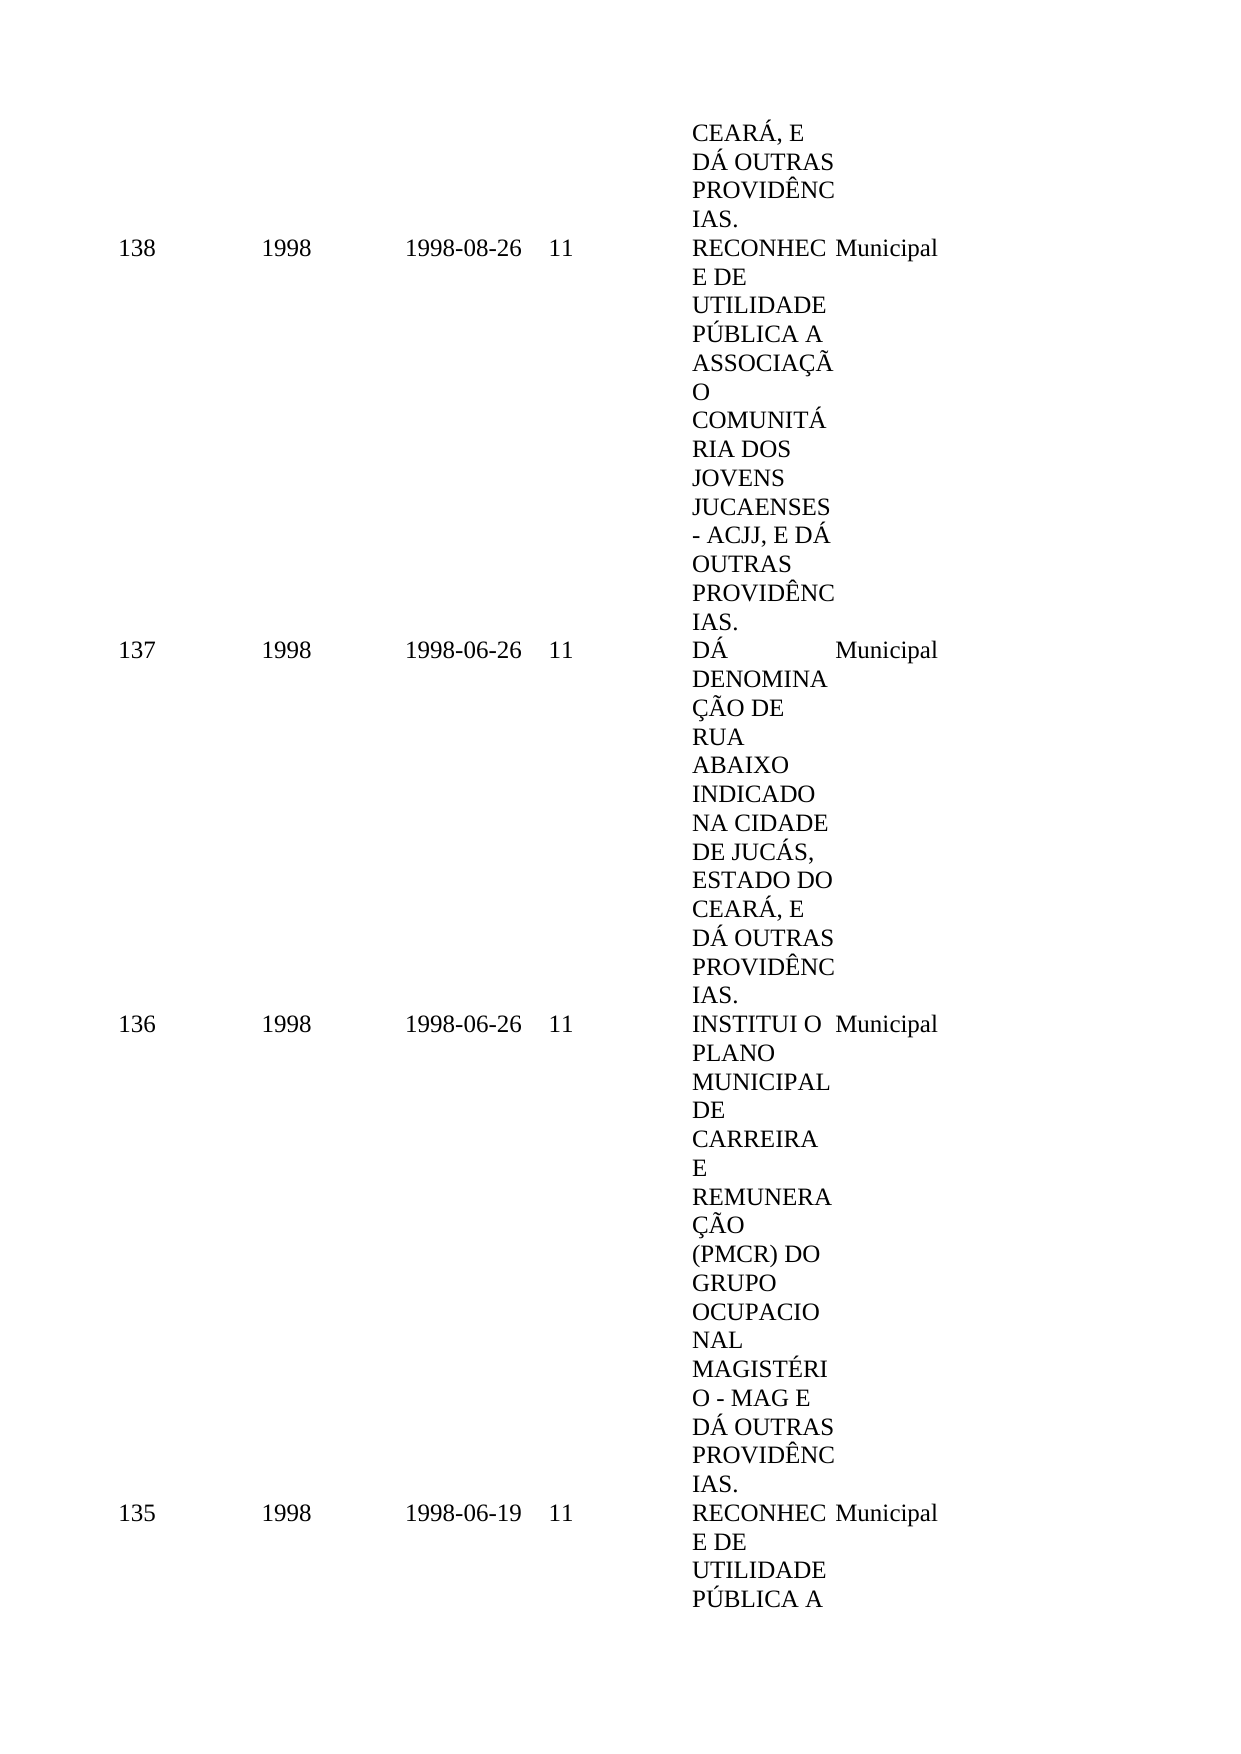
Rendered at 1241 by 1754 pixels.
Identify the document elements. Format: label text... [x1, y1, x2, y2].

table_cell 138 [118, 233, 261, 636]
table_cell [979, 118, 1122, 233]
table_cell [835, 118, 979, 233]
table_cell RECONHECE DE UTILIDADE PÚBLICA A ASSOCIAÇÃO COMUNITÁRIA DOS JOVENS JUCAENSES - ACJJ, E DÁ OUTRAS PROVIDÊNCIAS. [692, 233, 835, 636]
table_cell Municipal [835, 636, 979, 1009]
table_cell Municipal [835, 233, 979, 636]
table_cell Municipal [835, 1009, 979, 1498]
table_cell 11 [548, 1498, 692, 1613]
table_cell 1998 [261, 1009, 405, 1498]
table_cell [405, 118, 548, 233]
table_cell [979, 636, 1122, 1009]
table_cell 1998 [261, 233, 405, 636]
table_cell 1998 [261, 636, 405, 1009]
table_cell 1998-06-26 [405, 636, 548, 1009]
table_cell 137 [118, 636, 261, 1009]
table_cell [261, 118, 405, 233]
table_cell 1998-06-19 [405, 1498, 548, 1613]
table_cell [979, 233, 1122, 636]
table_cell 11 [548, 233, 692, 636]
table_cell [979, 1498, 1122, 1613]
table_cell DÁ DENOMINAÇÃO DE RUA ABAIXO INDICADO NA CIDADE DE JUCÁS, ESTADO DO CEARÁ, E DÁ OUTRAS PROVIDÊNCIAS. [692, 636, 835, 1009]
table_cell [548, 118, 692, 233]
table_cell [118, 118, 261, 233]
table_cell 1998-06-26 [405, 1009, 548, 1498]
table_cell 135 [118, 1498, 261, 1613]
table_cell 1998-08-26 [405, 233, 548, 636]
table_cell [979, 1009, 1122, 1498]
table_cell 1998 [261, 1498, 405, 1613]
table_cell CEARÁ, E DÁ OUTRAS PROVIDÊNCIAS. [692, 118, 835, 233]
table_cell RECONHECE DE UTILIDADE PÚBLICA A [692, 1498, 835, 1613]
table_cell Municipal [835, 1498, 979, 1613]
table_cell 11 [548, 1009, 692, 1498]
table_cell INSTITUI O PLANO MUNICIPAL DE CARREIRA E REMUNERAÇÃO (PMCR) DO GRUPO OCUPACIONAL MAGISTÉRIO - MAG E DÁ OUTRAS PROVIDÊNCIAS. [692, 1009, 835, 1498]
table_cell 11 [548, 636, 692, 1009]
table_cell 136 [118, 1009, 261, 1498]
